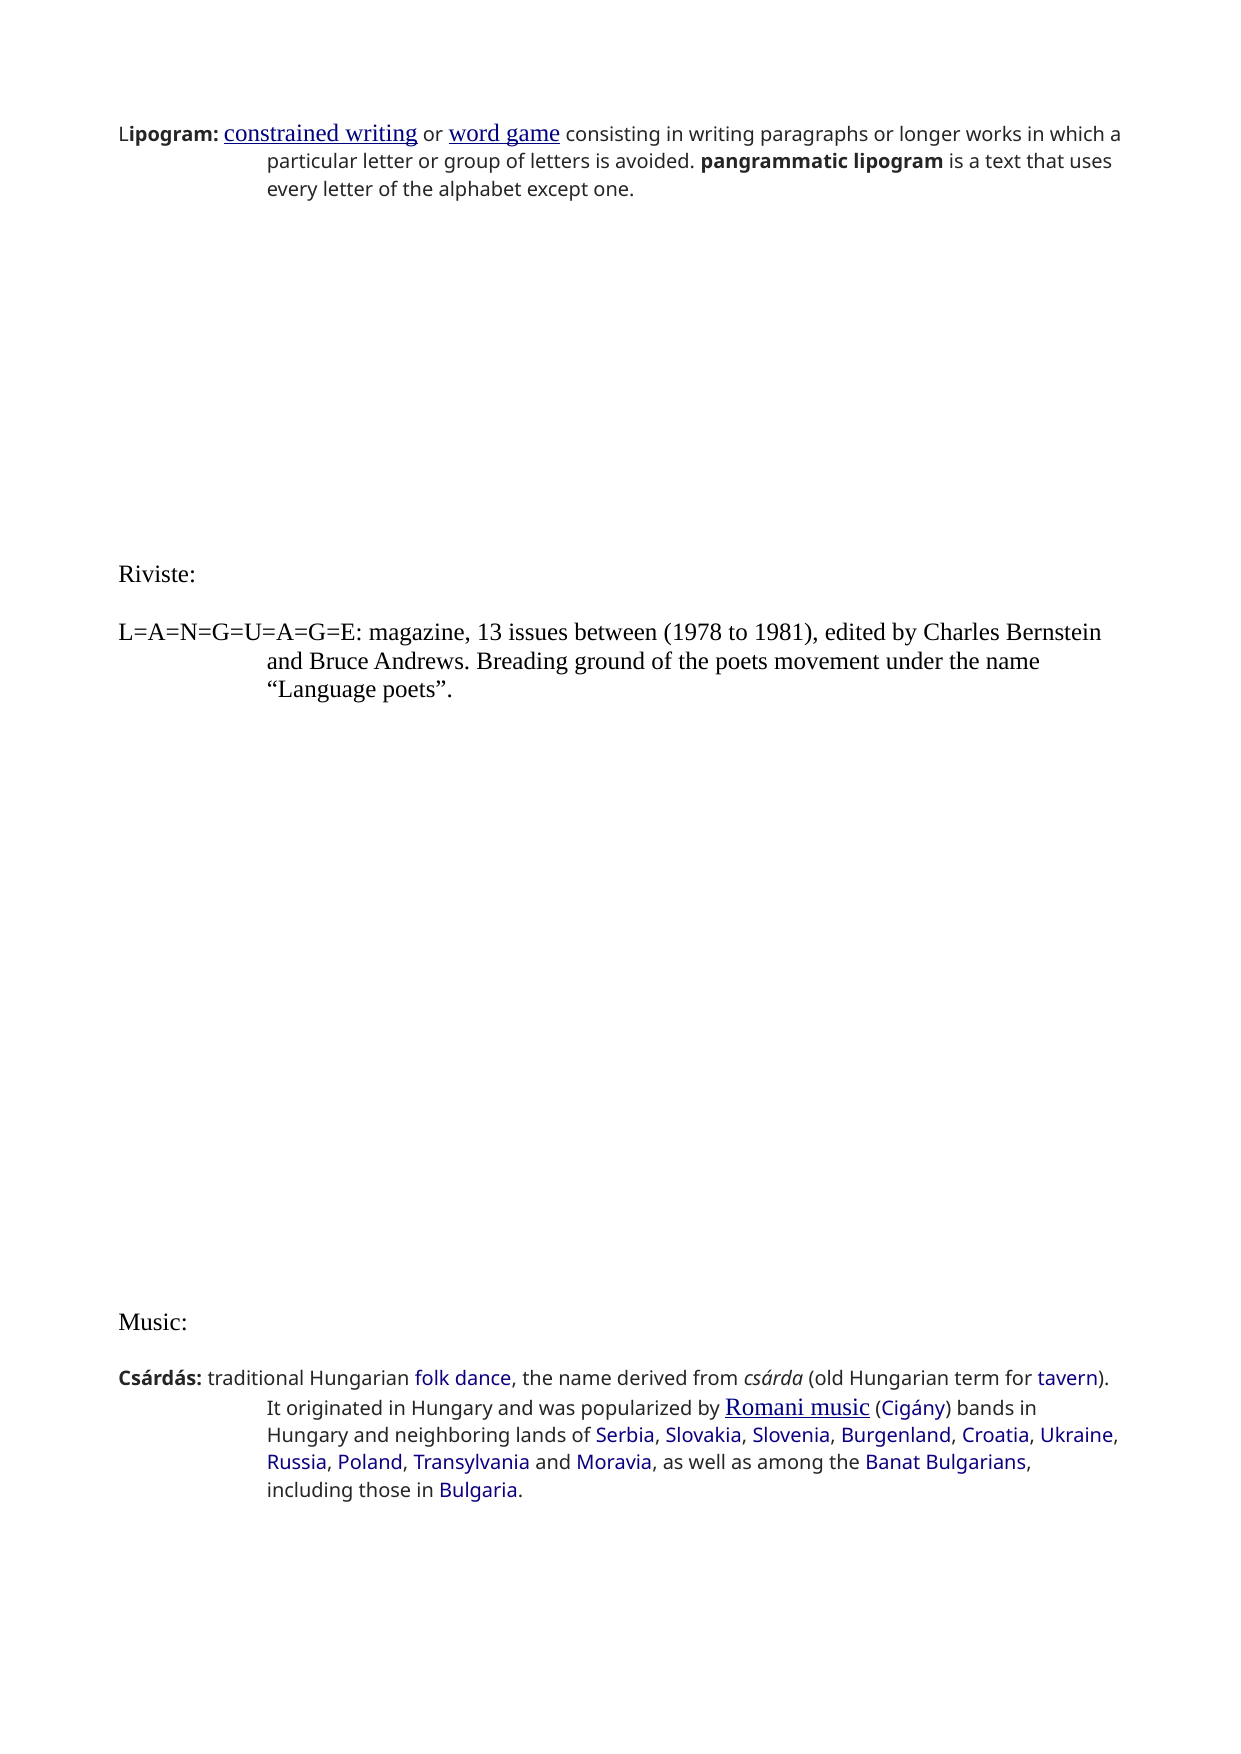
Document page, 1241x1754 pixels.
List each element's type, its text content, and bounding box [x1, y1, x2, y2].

text Lipogram: constrained writing or word game consisting in writing paragraphs or longer works in which a particular letter or group of letters is avoided. pangrammatic lipogram is a text that uses every letter of the alphabet except one. [118, 118, 1122, 202]
text Music: [118, 1307, 1122, 1336]
text L=A=N=G=U=A=G=E: magazine, 13 issues between (1978 to 1981), edited by Charles Bernstein and Bruce Andrews. Breading ground of the poets movement under the name “Language poets”. [118, 617, 1122, 703]
text Riviste: [118, 559, 1122, 588]
text Csárdás: traditional Hungarian folk dance, the name derived from csárda (old Hungarian term for tavern). It originated in Hungary and was popularized by Romani music (Cigány) bands in Hungary and neighboring lands of Serbia, Slovakia, Slovenia, Burgenland, Croatia, Ukraine, Russia, Poland, Transylvania and Moravia, as well as among the Banat Bulgarians, including those in Bulgaria. [118, 1364, 1122, 1503]
